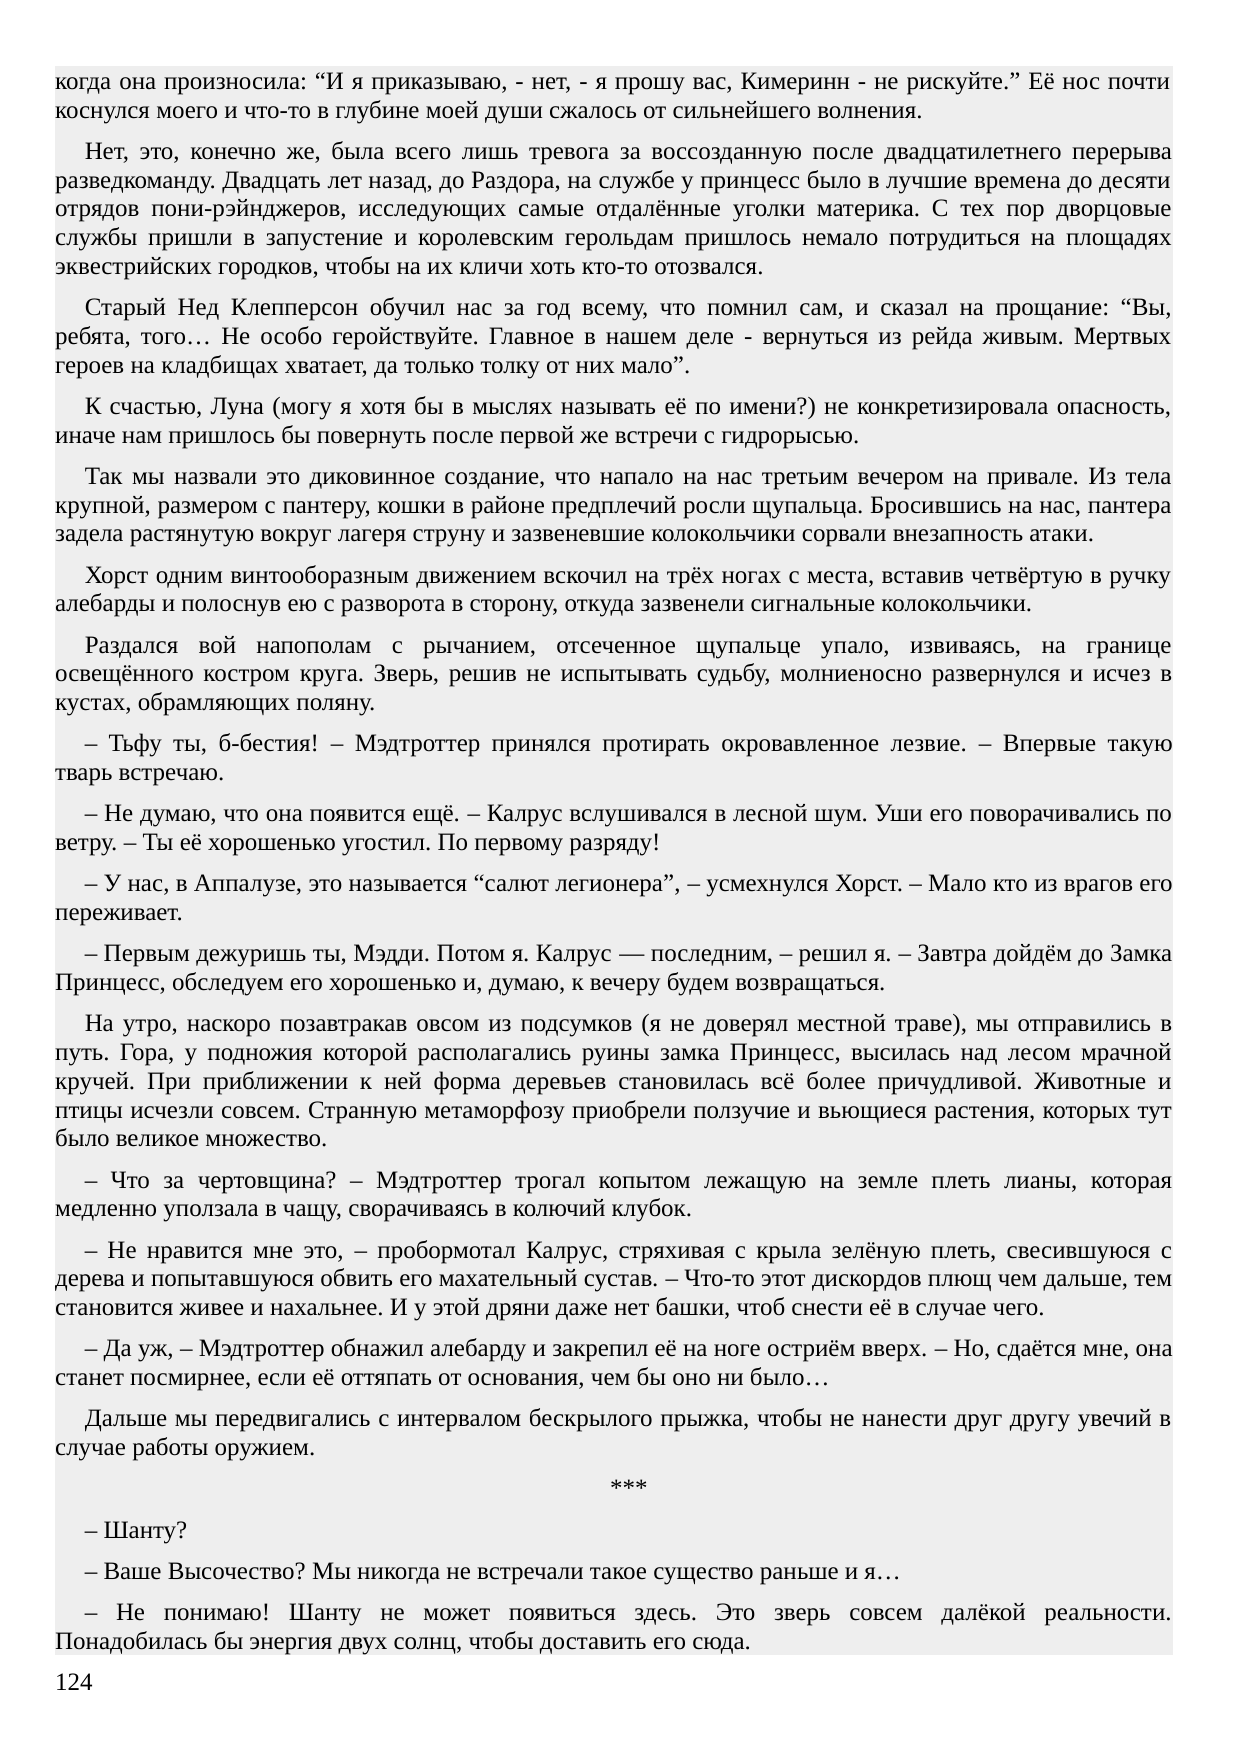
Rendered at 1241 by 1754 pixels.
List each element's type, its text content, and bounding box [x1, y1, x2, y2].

text Раздался вой напополам с рычанием, отсеченное щупальце упало, извиваясь, на границе освещённого костром круга. Зверь, решив не испытывать судьбу, молниеносно развернулся и исчез в кустах, обрамляющих поляну. [55, 630, 1173, 716]
text – Шанту? [55, 1515, 1173, 1543]
text Нет, это, конечно же, была всего лишь тревога за воссозданную после двадцатилетнего перерыва разведкоманду. Двадцать лет назад, до Раздора, на службе у принцесс было в лучшие времена до десяти отрядов пони-рэйнджеров, исследующих самые отдалённые уголки материка. С тех пор дворцовые службы пришли в запустение и королевским герольдам пришлось немало потрудиться на площадях эквестрийских городков, чтобы на их кличи хоть кто-то отозвался. [55, 136, 1173, 280]
text – Не понимаю! Шанту не может появиться здесь. Это зверь совсем далёкой реальности. Понадобилась бы энергия двух солнц, чтобы доставить его сюда. [55, 1597, 1173, 1655]
text – У нас, в Аппалузе, это называется “салют легионера”, – усмехнулся Хорст. – Мало кто из врагов его переживает. [55, 868, 1173, 926]
text Так мы назвали это диковинное создание, что напало на нас третьим вечером на привале. Из тела крупной, размером с пантеру, кошки в районе предплечий росли щупальца. Бросившись на нас, пантера задела растянутую вокруг лагеря струну и зазвеневшие колокольчики сорвали внезапность атаки. [55, 461, 1173, 547]
text К счастью, Луна (могу я хотя бы в мыслях называть её по имени?) не конкретизировала опасность, иначе нам пришлось бы повернуть после первой же встречи с гидрорысью. [55, 391, 1173, 448]
text Дальше мы передвигались с интервалом бескрылого прыжка, чтобы не нанести друг другу увечий в случае работы оружием. [55, 1403, 1173, 1461]
text На утро, наскоро позавтракав овсом из подсумков (я не доверял местной траве), мы отправились в путь. Гора, у подножия которой располагались руины замка Принцесс, высилась над лесом мрачной кручей. При приближении к ней форма деревьев становилась всё более причудливой. Животные и птицы исчезли совсем. Странную метаморфозу приобрели ползучие и вьющиеся растения, которых тут было великое множество. [55, 1008, 1173, 1152]
text – Первым дежуришь ты, Мэдди. Потом я. Калрус — последним, – решил я. – Завтра дойдём до Замка Принцесс, обследуем его хорошенько и, думаю, к вечеру будем возвращаться. [55, 938, 1173, 996]
text Хорст одним винтооборазным движением вскочил на трёх ногах с места, вставив четвёртую в ручку алебарды и полоснув ею с разворота в сторону, откуда зазвенели сигнальные колокольчики. [55, 560, 1173, 617]
text – Да уж, – Мэдтроттер обнажил алебарду и закрепил её на ноге остриём вверх. – Но, сдаётся мне, она станет посмирнее, если её оттяпать от основания, чем бы оно ни было… [55, 1333, 1173, 1391]
text – Ваше Высочество? Мы никогда не встречали такое существо раньше и я… [55, 1556, 1173, 1585]
text – Не нравится мне это, – пробормотал Калрус, стряхивая с крыла зелёную плеть, свесившуюся с дерева и попытавшуюся обвить его махательный сустав. – Что-то этот дискордов плющ чем дальше, тем становится живее и нахальнее. И у этой дряни даже нет башки, чтоб снести её в случае чего. [55, 1235, 1173, 1321]
text – Что за чертовщина? – Мэдтроттер трогал копытом лежащую на земле плеть лианы, которая медленно уползала в чащу, сворачиваясь в колючий клубок. [55, 1165, 1173, 1222]
text когда она произносила: “И я приказываю, - нет, - я прошу вас, Кимеринн - не рискуйте.” Её нос почти коснулся моего и что-то в глубине моей души сжалось от сильнейшего волнения. [55, 66, 1173, 123]
text *** [55, 1473, 1173, 1502]
text – Не думаю, что она появится ещё. – Калрус вслушивался в лесной шум. Уши его поворачивались по ветру. – Ты её хорошенько угостил. По первому разряду! [55, 798, 1173, 856]
text – Тьфу ты, б-бестия! – Мэдтроттер принялся протирать окровавленное лезвие. – Впервые такую тварь встречаю. [55, 728, 1173, 786]
text Старый Нед Клепперсон обучил нас за год всему, что помнил сам, и сказал на прощание: “Вы, ребята, того… Не особо геройствуйте. Главное в нашем деле - вернуться из рейда живым. Мертвых героев на кладбищах хватает, да только толку от них мало”. [55, 292, 1173, 378]
